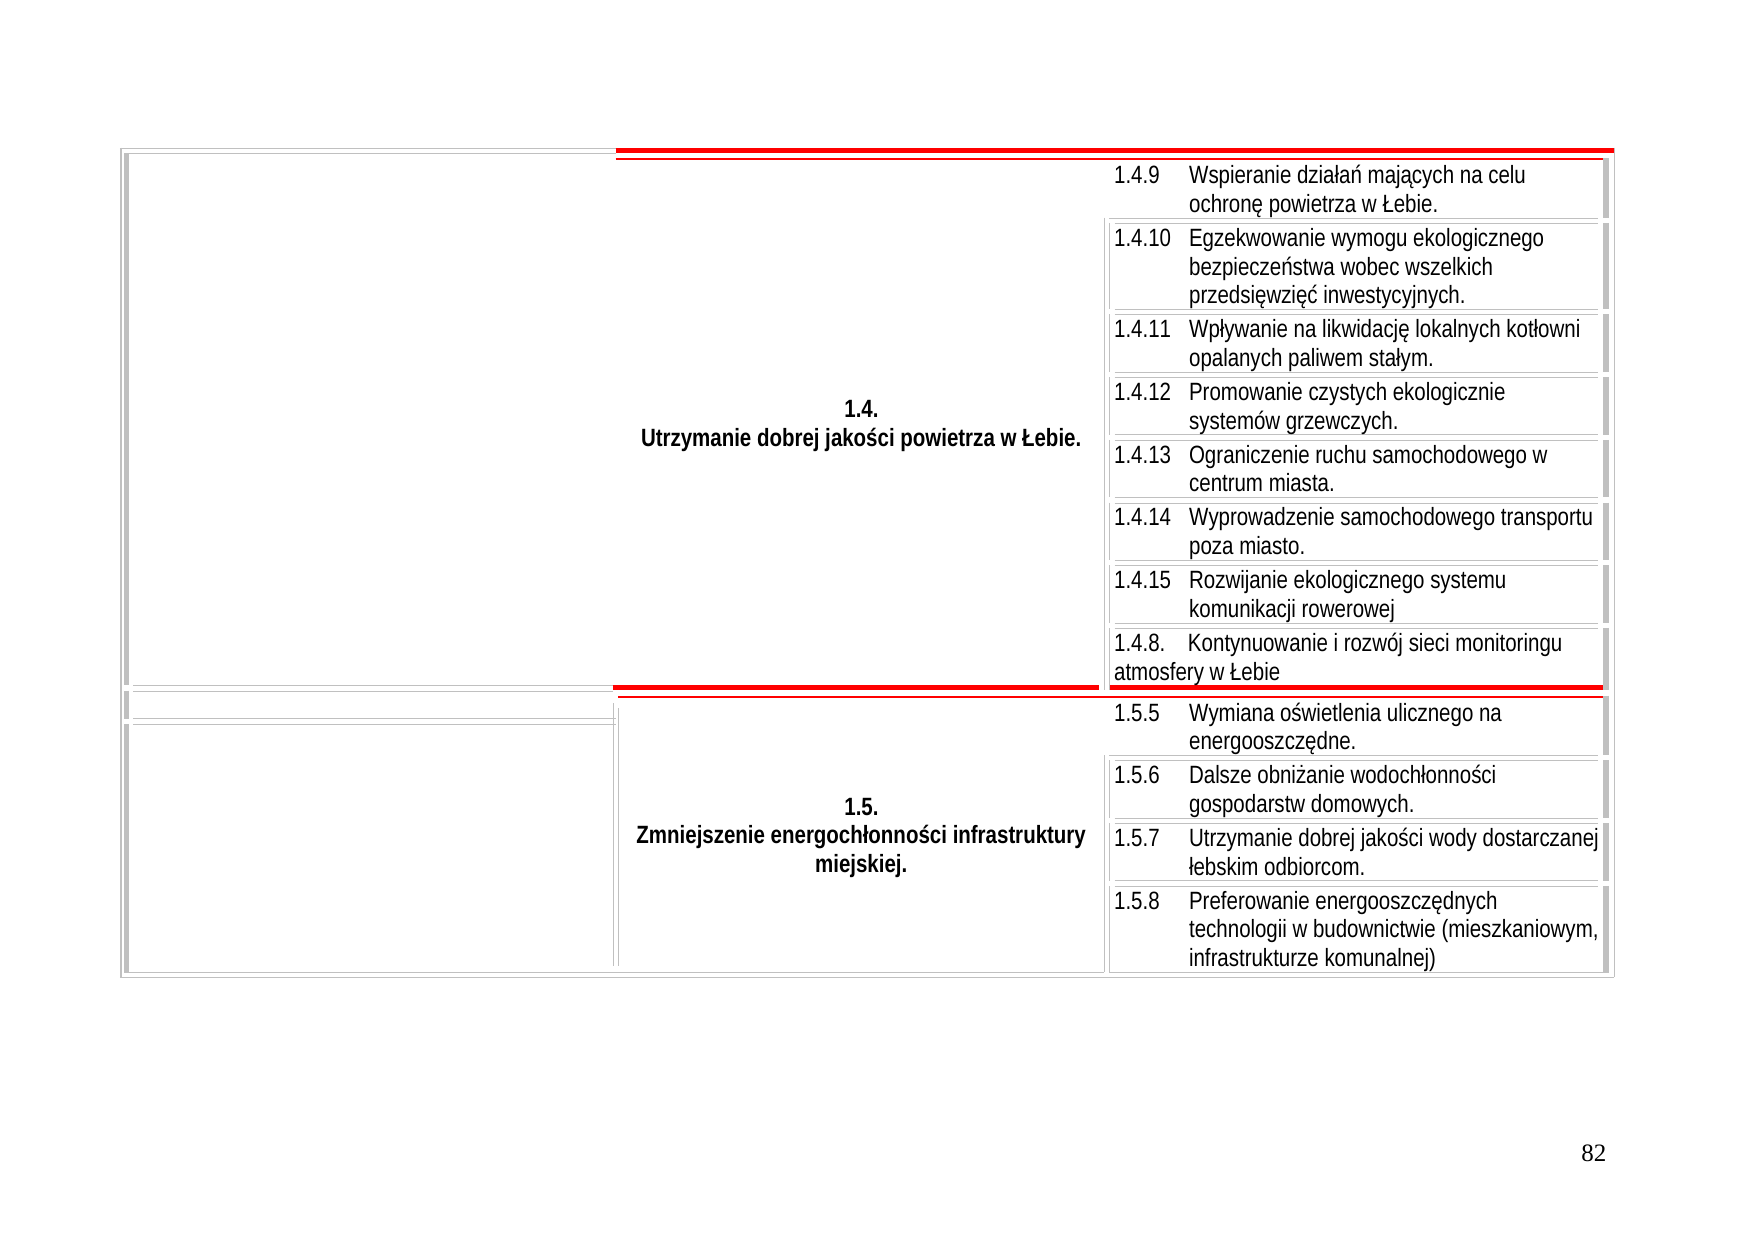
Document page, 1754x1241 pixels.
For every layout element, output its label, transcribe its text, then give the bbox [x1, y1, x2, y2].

table_cell 1.4. Utrzymanie dobrej jakości powietrza w Łebie. [616, 160, 1107, 685]
table_cell Wyprowadzenie samochodowego transportu poza miasto. [1107, 497, 1609, 560]
table_cell [129, 154, 616, 685]
table_cell [125, 718, 616, 972]
table_cell Egzekwowanie wymogu ekologicznego bezpieczeństwa wobec wszelkich przedsięwzięć inwestycyjnych. [1107, 218, 1609, 309]
table_cell Promowanie czystych ekologicznie systemów grzewczych. [1107, 372, 1609, 434]
table_cell Dalsze obniżanie wodochłonności gospodarstw domowych. [1107, 755, 1609, 818]
table_cell Wpływanie na likwidację lokalnych kotłowni opalanych paliwem stałym. [1107, 309, 1609, 372]
table_cell Preferowanie energooszczędnych technologii w budownictwie (mieszkaniowym, infrastrukturze komunalnej) [1107, 880, 1609, 972]
table_cell 1.5. Zmniejszenie energochłonności infrastruktury miejskiej. [616, 685, 1107, 972]
table_cell [616, 153, 1107, 158]
table_cell Rozwijanie ekologicznego systemu komunikacji rowerowej [1107, 560, 1609, 622]
table_header Wymiana oświetlenia ulicznego na energooszczędne. [1107, 698, 1603, 755]
table_header [1107, 153, 1609, 158]
table_cell Utrzymanie dobrej jakości wody dostarczanej łebskim odbiorcom. [1107, 818, 1609, 880]
table_cell [125, 149, 616, 153]
table_header [125, 685, 616, 718]
table_header Wspieranie działań mających na celu ochronę powietrza w Łebie. [1107, 160, 1603, 217]
table_cell Ograniczenie ruchu samochodowego w centrum miasta. [1107, 434, 1609, 497]
table_cell 1.4.8. Kontynuowanie i rozwój sieci monitoringu atmosfery w Łebie [1107, 623, 1609, 685]
table_header [1107, 685, 1609, 696]
